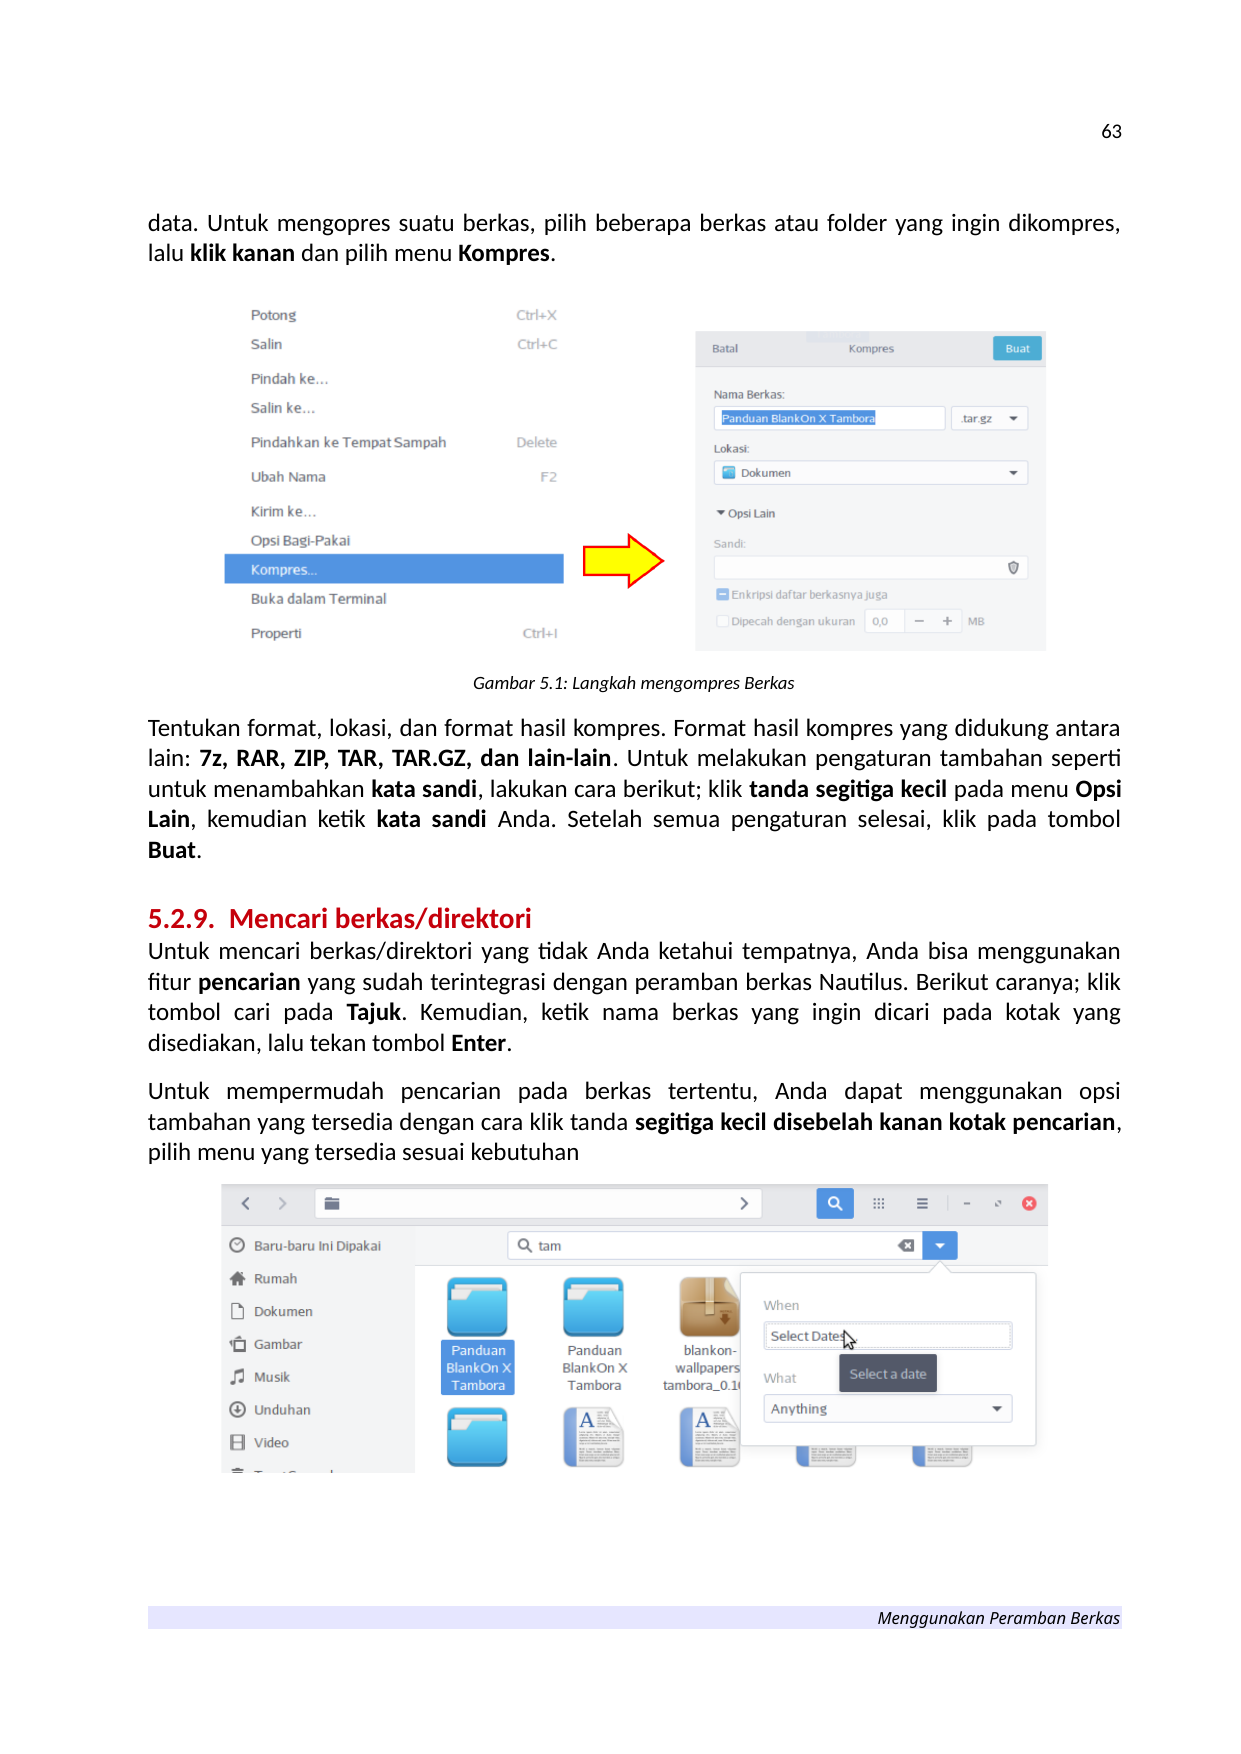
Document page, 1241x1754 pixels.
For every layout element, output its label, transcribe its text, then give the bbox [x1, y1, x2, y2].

text Untuk mencari berkas/direktori yang tidak Anda ketahui tempatnya, Anda bisa menggunakan fitur pencarian yang sudah terintegrasi dengan peramban berkas Nautilus. Berikut caranya; klik tombol cari pada Tajuk. Kemudian, ketik nama berkas yang ingin dicari pada kotak yang disediakan, lalu tekan tombol Enter. [148, 935, 1122, 1057]
text Gambar 5.1: Langkah mengompres Berkas [221, 654, 1048, 694]
picture [221, 1184, 1049, 1473]
subtitle Mencari berkas/direktori [148, 900, 1122, 935]
text data. Untuk mengopres suatu berkas, pilih beberapa berkas atau folder yang ingin dikompres, lalu klik kanan dan pilih menu Kompres. [148, 207, 1122, 268]
picture [221, 297, 1049, 654]
text Untuk mempermudah pencarian pada berkas tertentu, Anda dapat menggunakan opsi tambahan yang tersedia dengan cara klik tanda segitiga kecil disebelah kanan kotak pencarian, pilih menu yang tersedia sesuai kebutuhan [148, 1075, 1122, 1167]
text Tentukan format, lokasi, dan format hasil kompres. Format hasil kompres yang didukung antara lain: 7z, RAR, ZIP, TAR, TAR.GZ, dan lain-lain. Untuk melakukan pengaturan tambahan seperti untuk menambahkan kata sandi, lakukan cara berikut; klik tanda segitiga kecil pada menu Opsi Lain, kemudian ketik kata sandi Anda. Setelah semua pengaturan selesai, klik pada tombol Buat. [148, 285, 1122, 864]
